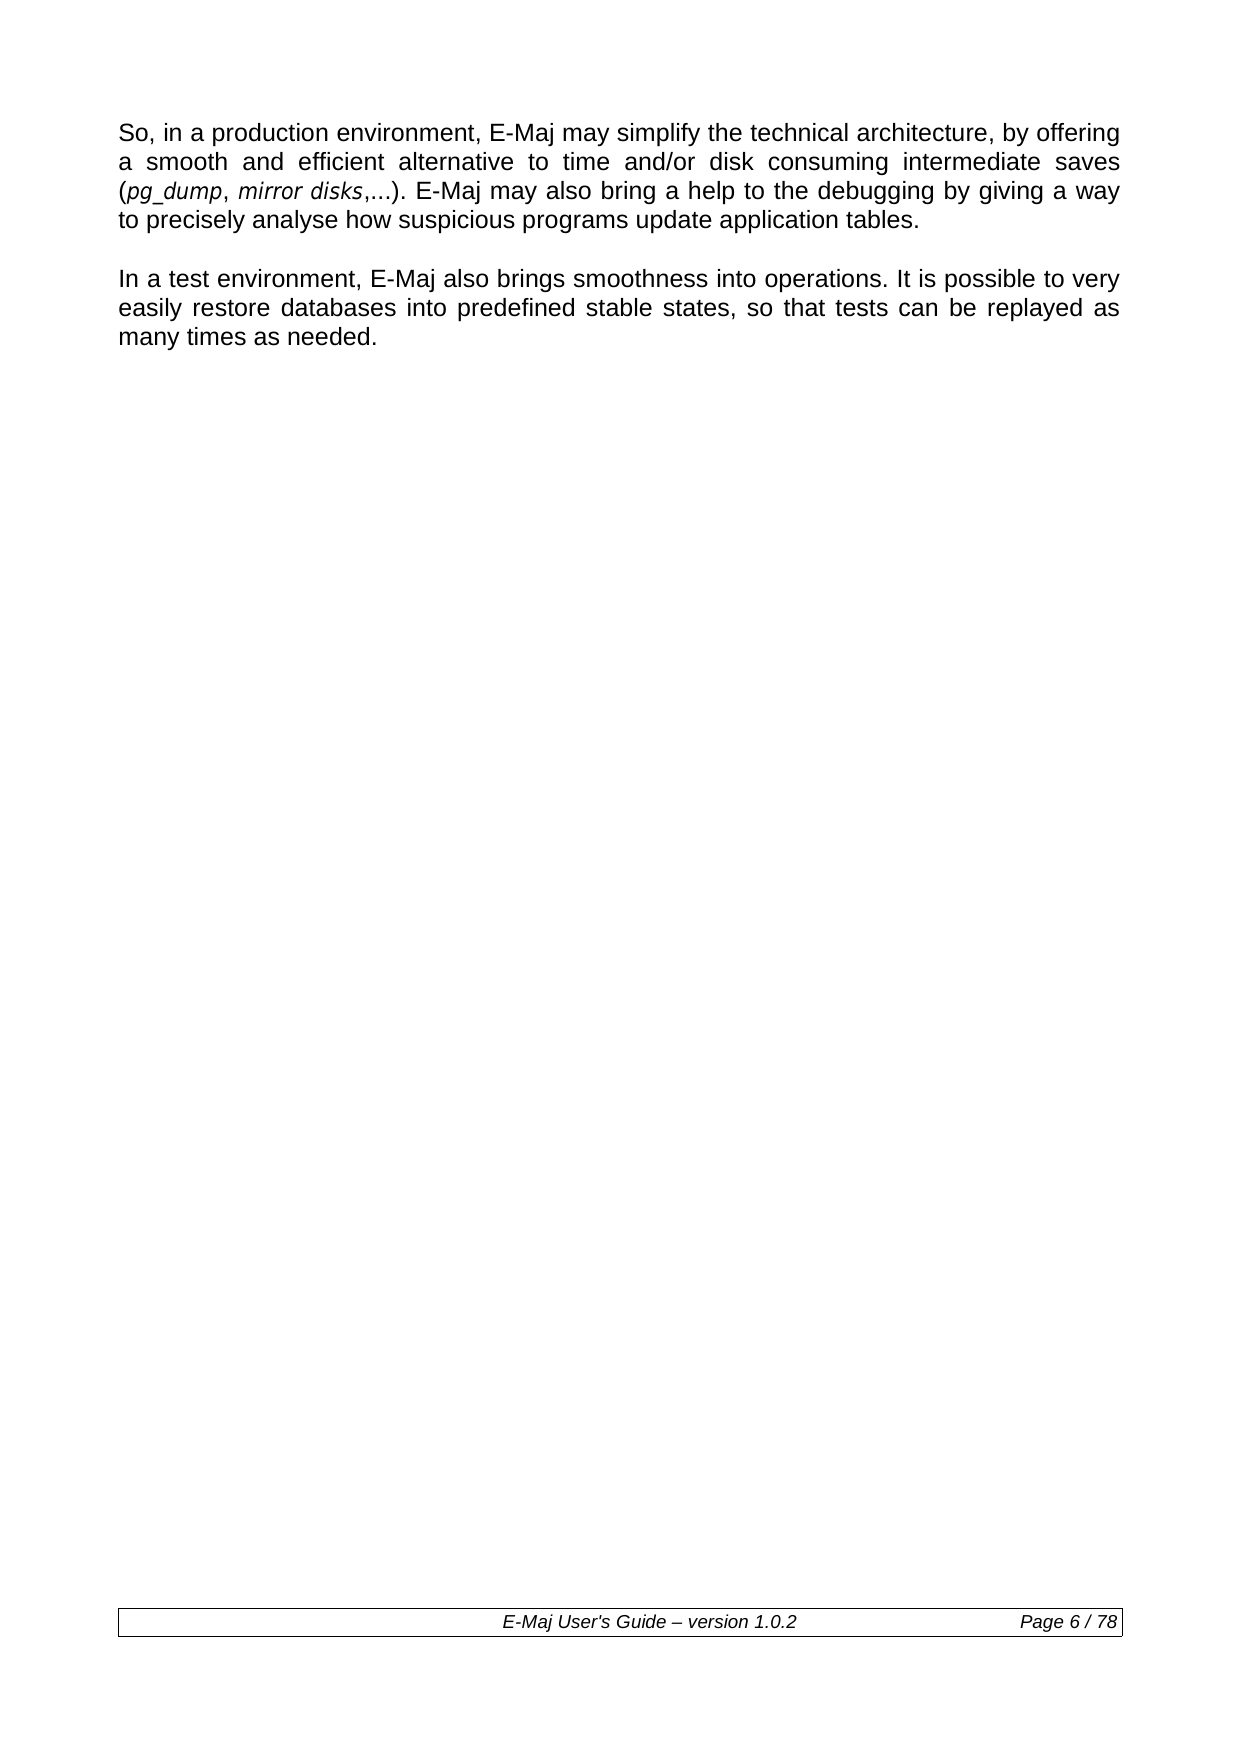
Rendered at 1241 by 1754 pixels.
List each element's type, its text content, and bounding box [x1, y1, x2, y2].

text In a test environment, E-Maj also brings smoothness into operations. It is possible to very easily restore databases into predefined stable states, so that tests can be replayed as many times as needed. [118, 263, 1122, 351]
text So, in a production environment, E-Maj may simplify the technical architecture, by offering a smooth and efficient alternative to time and/or disk consuming intermediate saves (pg_dump, mirror disks,...). E-Maj may also bring a help to the debugging by giving a way to precisely analyse how suspicious programs update application tables. [118, 118, 1122, 234]
